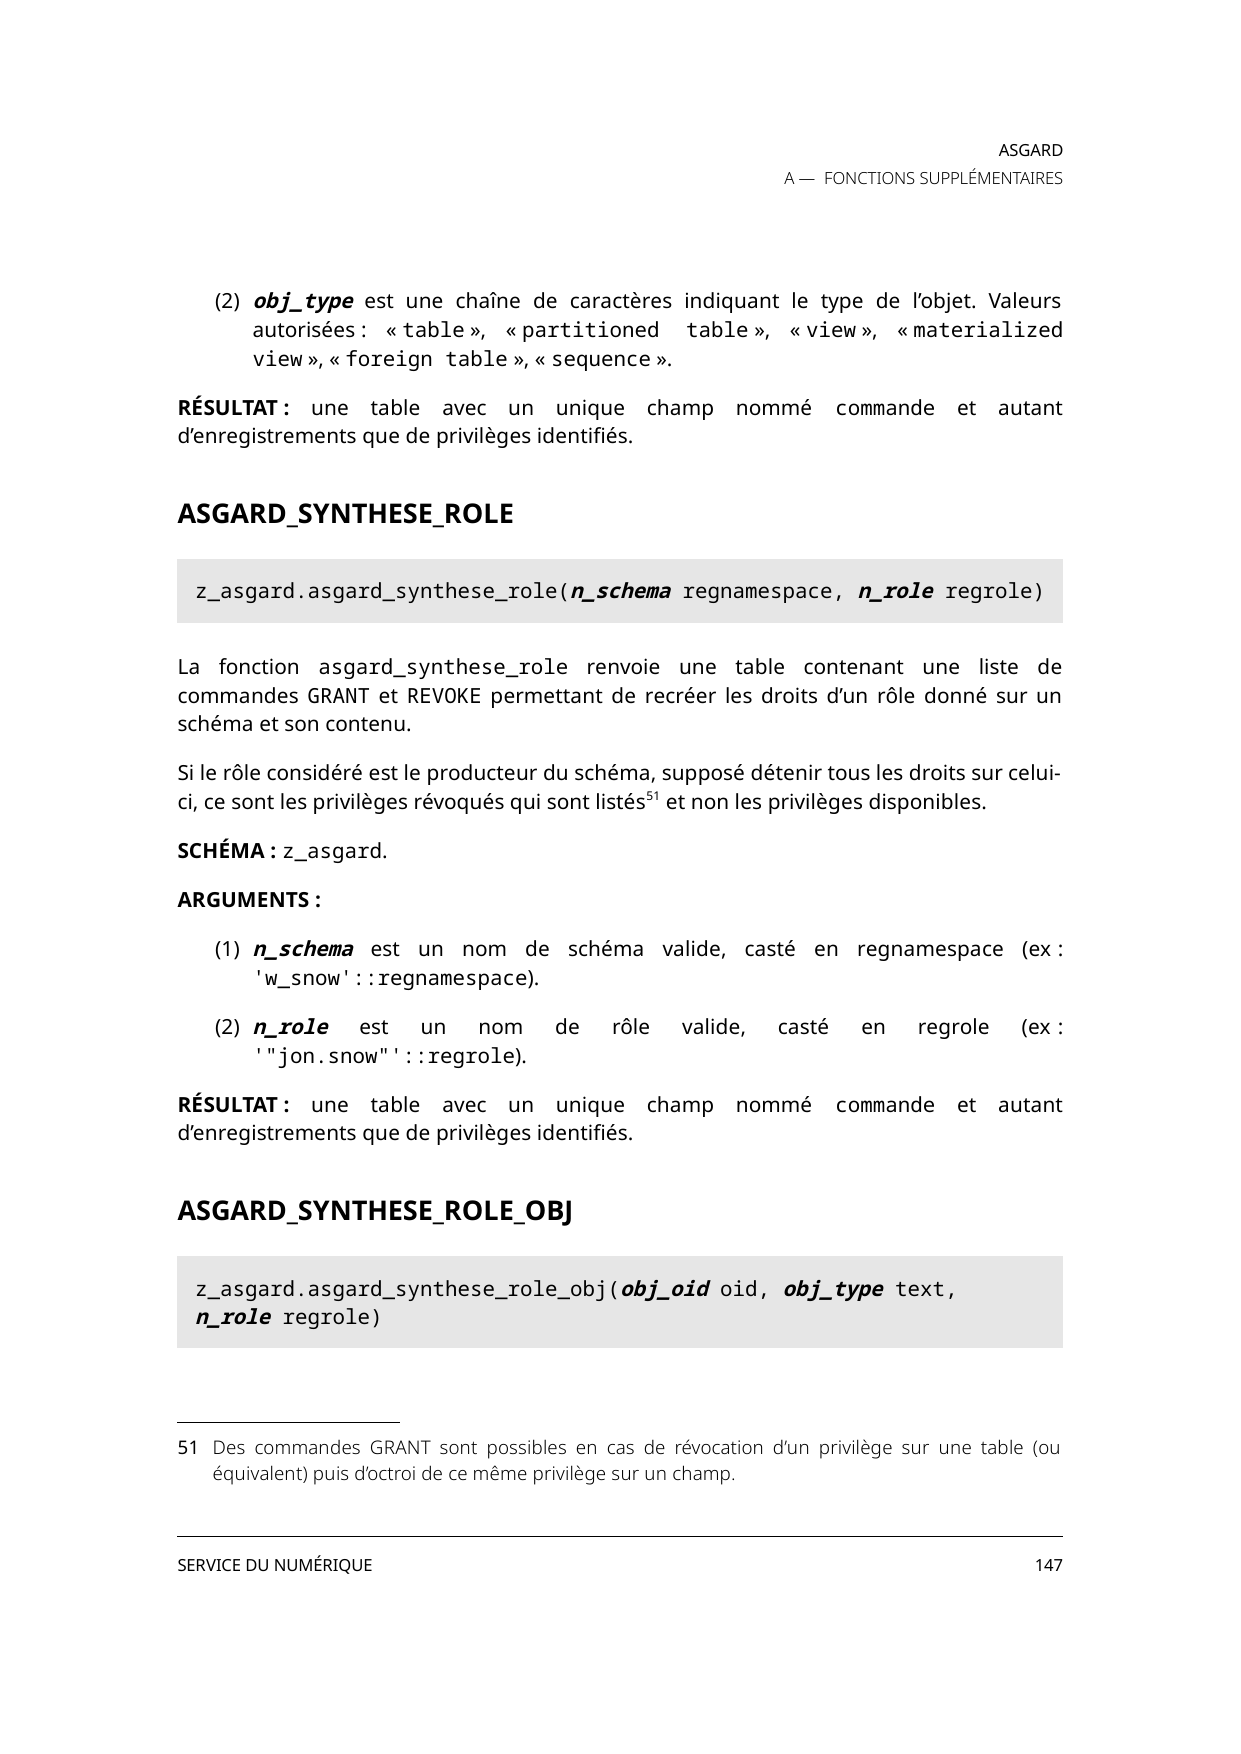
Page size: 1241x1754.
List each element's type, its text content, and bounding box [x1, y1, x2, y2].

text Résultat : une table avec un unique champ nommé commande et autant d’enregistrements que de privilèges identifiés. [177, 1090, 1063, 1147]
text z_asgard.asgard_synthese_role_obj(obj_oid oid, obj_type text, n_role regrole) [177, 1256, 1063, 1348]
text Schéma : z_asgard. [177, 836, 1063, 864]
text La fonction asgard_synthese_role renvoie une table contenant une liste de commandes GRANT et REVOKE permettant de recréer les droits d’un rôle donné sur un schéma et son contenu. [177, 652, 1063, 738]
list obj_type est une chaîne de caractères indiquant le type de l’objet. Valeurs autorisées : « table », « partitioned table », « view », « materialized view », « foreign table », « sequence ». [215, 286, 1063, 372]
list n_role est un nom de rôle valide, casté en regrole (ex : '"jon.snow"'::regrole). [215, 1012, 1063, 1069]
subtitle asgard_synthese_role_obj [177, 1186, 1063, 1232]
text Résultat : une table avec un unique champ nommé commande et autant d’enregistrements que de privilèges identifiés. [177, 393, 1063, 450]
list n_schema est un nom de schéma valide, casté en regnamespace (ex : 'w_snow'::regnamespace). [215, 934, 1063, 991]
text Arguments : [177, 885, 1063, 914]
text Si le rôle considéré est le producteur du schéma, supposé détenir tous les droits sur celui-ci, ce sont les privilèges révoqués qui sont listés et non les privilèges disponibles. [177, 758, 1063, 815]
text z_asgard.asgard_synthese_role(n_schema regnamespace, n_role regrole) [177, 559, 1063, 623]
text Des commandes GRANT sont possibles en cas de révocation d’un privilège sur une table (ou équivalent) puis d’octroi de ce même privilège sur un champ. [177, 1434, 1063, 1486]
subtitle asgard_synthese_role [177, 489, 1063, 534]
